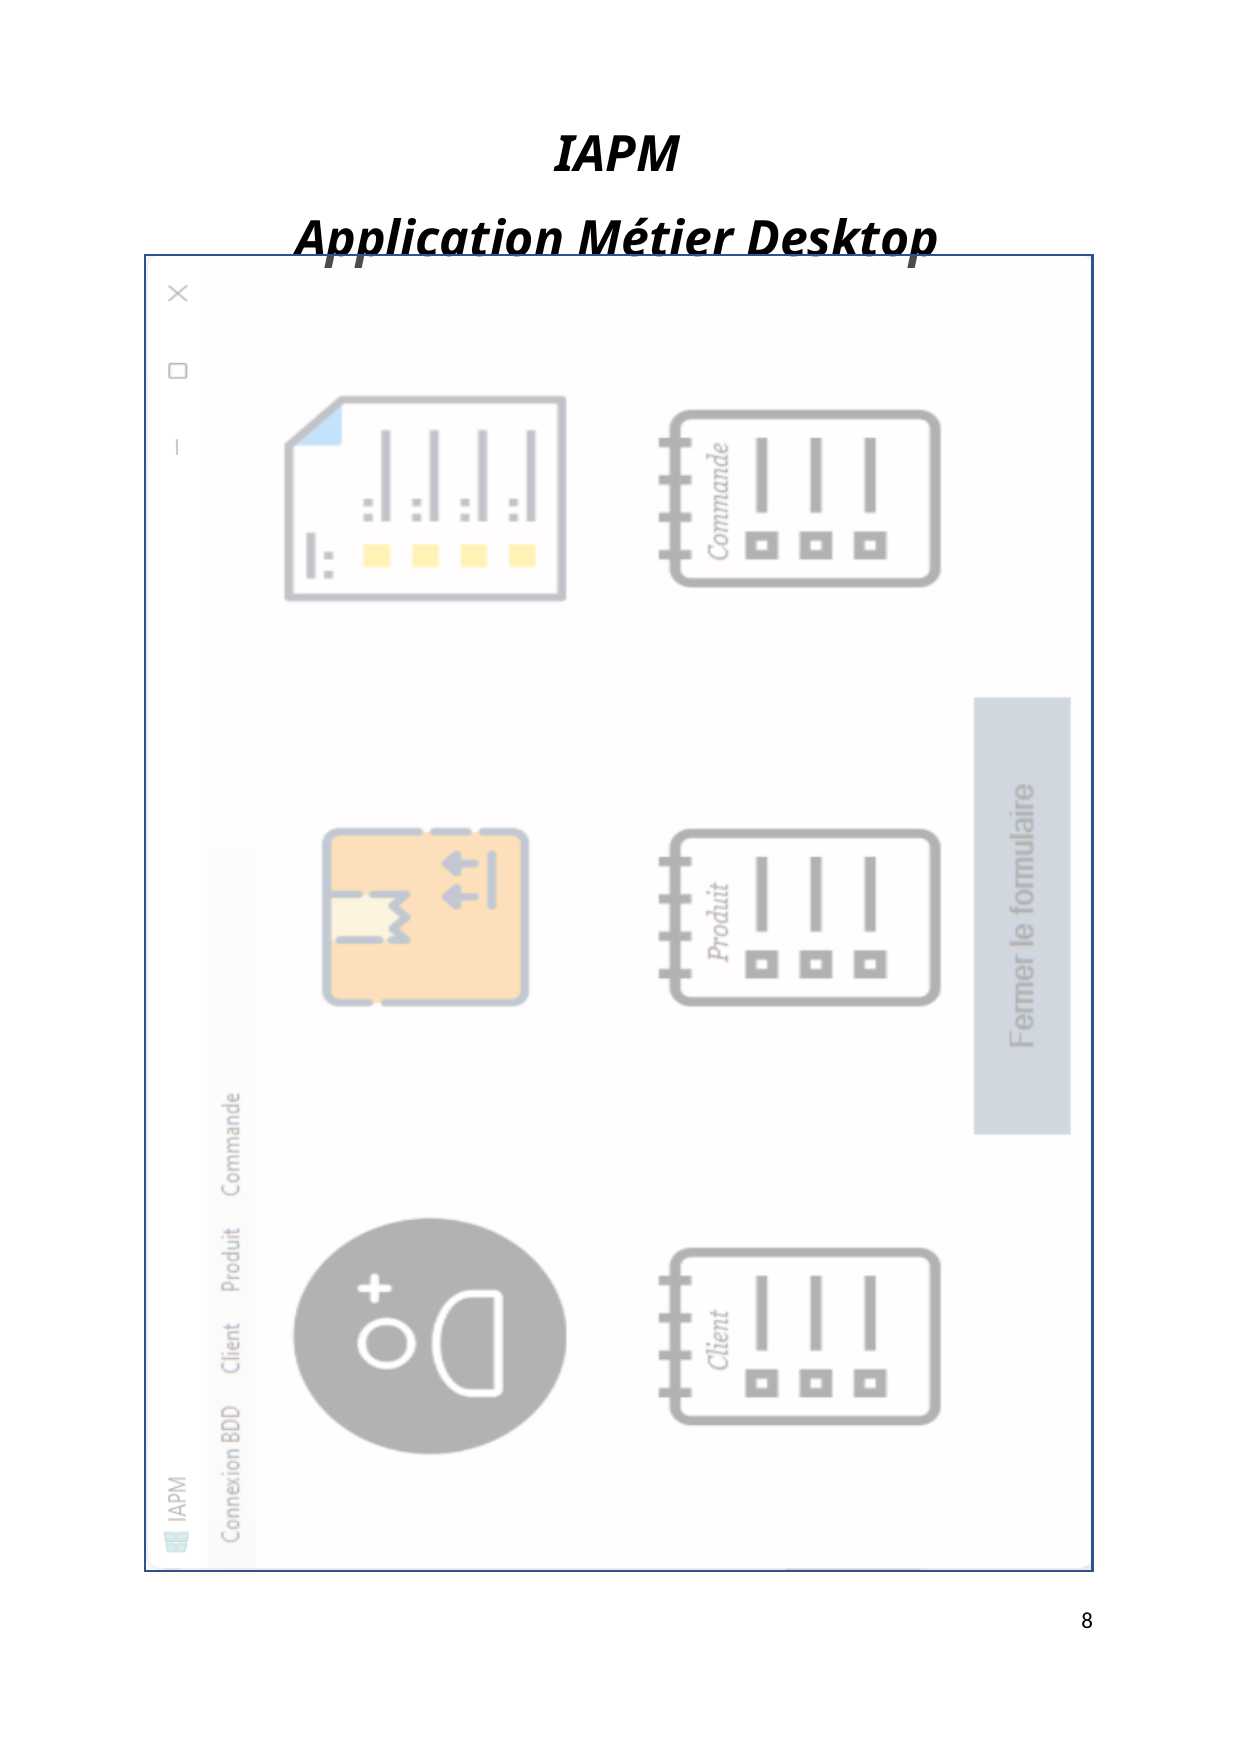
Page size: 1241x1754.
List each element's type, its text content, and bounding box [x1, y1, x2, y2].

text IAPM [148, 118, 1093, 187]
text Application Métier Desktop [148, 203, 1093, 254]
